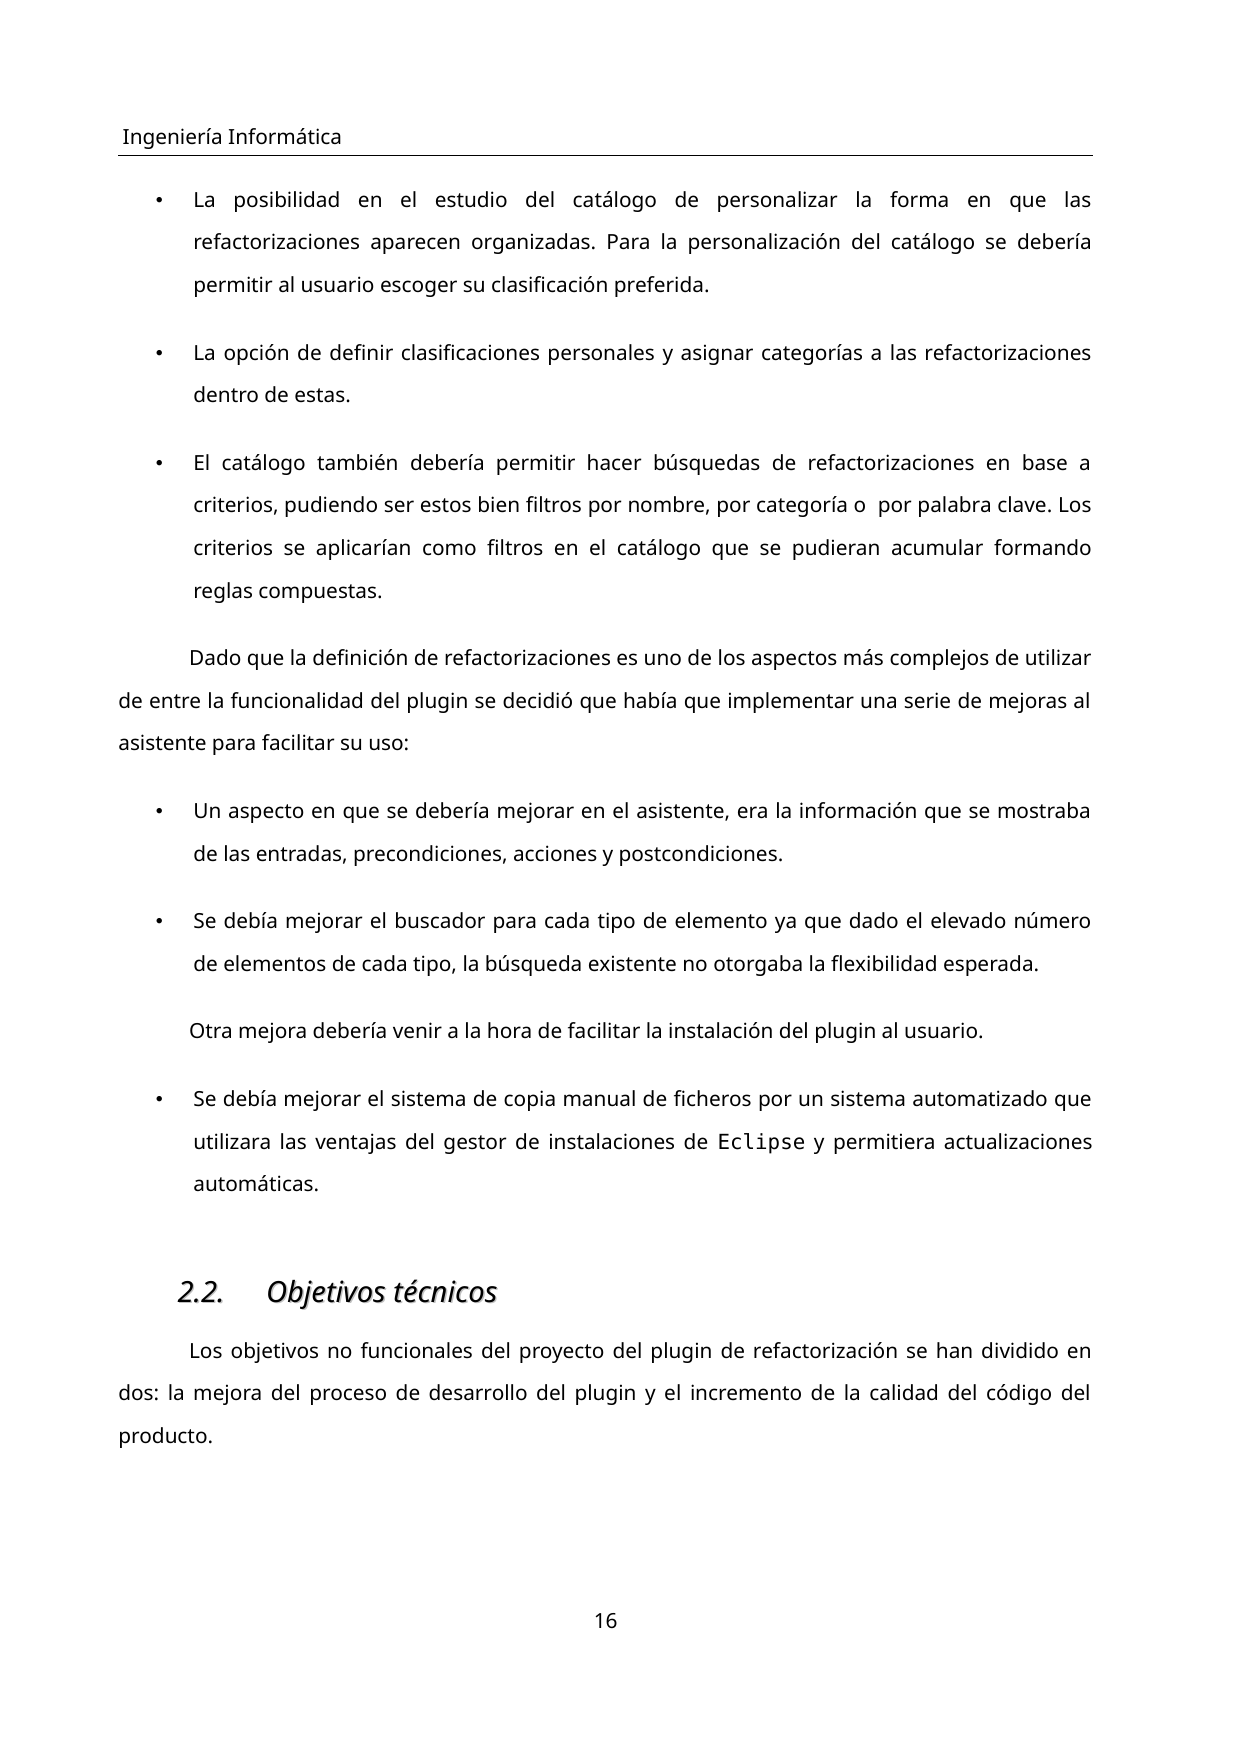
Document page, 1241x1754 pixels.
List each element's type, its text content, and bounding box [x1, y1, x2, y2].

text Otra mejora debería venir a la hora de facilitar la instalación del plugin al usuario. [118, 1017, 1093, 1045]
text Los objetivos no funcionales del proyecto del plugin de refactorización se han dividido en dos: la mejora del proceso de desarrollo del plugin y el incremento de la calidad del código del producto. [118, 1336, 1093, 1449]
list Se debía mejorar el sistema de copia manual de ficheros por un sistema automatizado que utilizara las ventajas del gestor de instalaciones de Eclipse y permitiera actualizaciones automáticas. [156, 1084, 1093, 1198]
list Se debía mejorar el buscador para cada tipo de elemento ya que dado el elevado número de elementos de cada tipo, la búsqueda existente no otorgaba la flexibilidad esperada. [156, 906, 1093, 977]
subtitle Objetivos técnicos [177, 1271, 1093, 1311]
list Un aspecto en que se debería mejorar en el asistente, era la información que se mostraba de las entradas, precondiciones, acciones y postcondiciones. [156, 796, 1093, 867]
list El catálogo también debería permitir hacer búsquedas de refactorizaciones en base a criterios, pudiendo ser estos bien filtros por nombre, por categoría o por palabra clave. Los criterios se aplicarían como filtros en el catálogo que se pudieran acumular formando reglas compuestas. [156, 448, 1093, 604]
text Dado que la definición de refactorizaciones es uno de los aspectos más complejos de utilizar de entre la funcionalidad del plugin se decidió que había que implementar una serie de mejoras al asistente para facilitar su uso: [118, 643, 1093, 757]
list La posibilidad en el estudio del catálogo de personalizar la forma en que las refactorizaciones aparecen organizadas. Para la personalización del catálogo se debería permitir al usuario escoger su clasificación preferida. [156, 185, 1093, 298]
list La opción de definir clasificaciones personales y asignar categorías a las refactorizaciones dentro de estas. [156, 338, 1093, 409]
